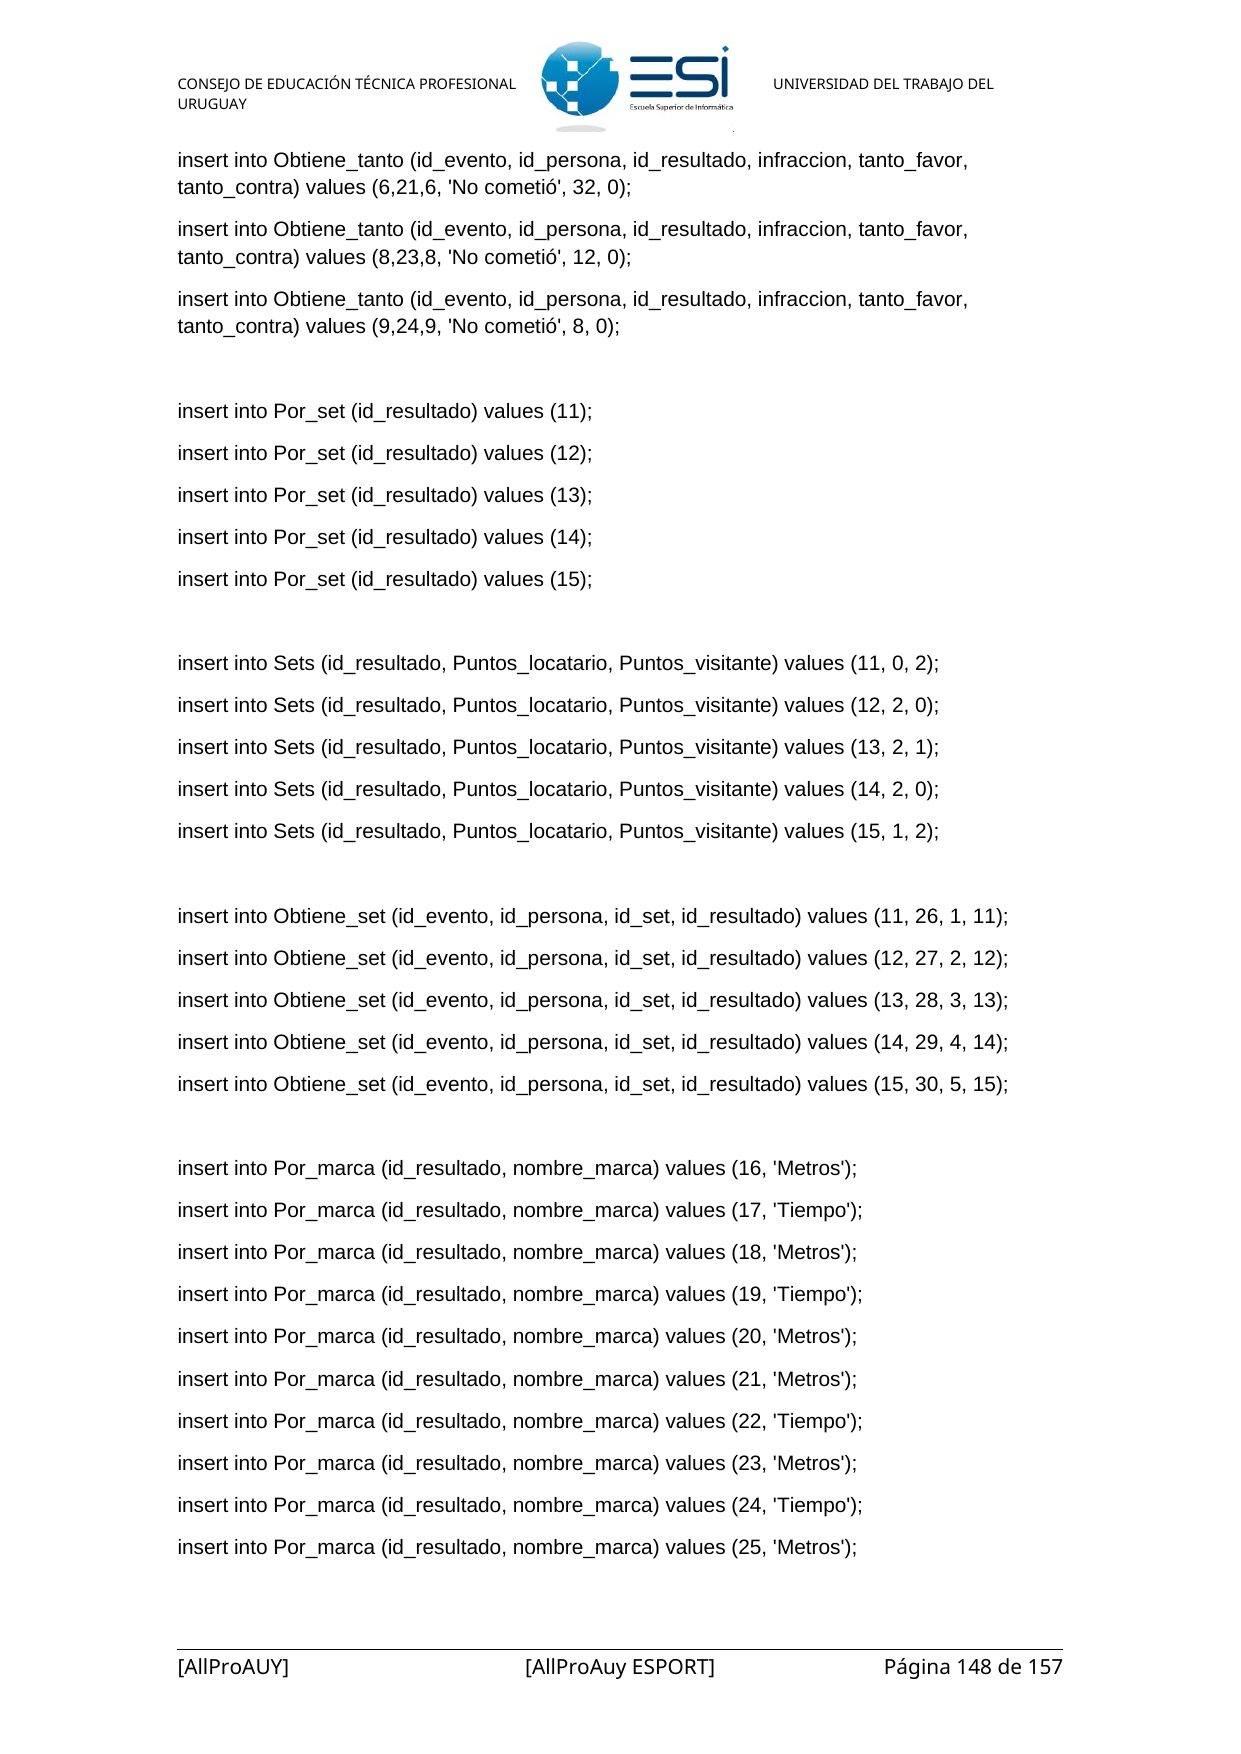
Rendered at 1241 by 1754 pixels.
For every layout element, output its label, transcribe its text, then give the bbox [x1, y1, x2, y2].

text insert into Por_marca (id_resultado, nombre_marca) values (24, 'Tiempo'); [177, 1493, 1063, 1517]
text insert into Sets (id_resultado, Puntos_locatario, Puntos_visitante) values (11, 0, 2); [177, 651, 1063, 675]
text insert into Por_set (id_resultado) values (15); [177, 567, 1063, 591]
text insert into Por_set (id_resultado) values (14); [177, 525, 1063, 549]
text insert into Obtiene_tanto (id_evento, id_persona, id_resultado, infraccion, tanto_favor, tanto_contra) values (8,23,8, 'No cometió', 12, 0); [177, 217, 1063, 269]
text insert into Sets (id_resultado, Puntos_locatario, Puntos_visitante) values (12, 2, 0); [177, 693, 1063, 717]
text insert into Por_set (id_resultado) values (11); [177, 398, 1063, 422]
text insert into Obtiene_tanto (id_evento, id_persona, id_resultado, infraccion, tanto_favor, tanto_contra) values (9,24,9, 'No cometió', 8, 0); [177, 287, 1063, 338]
text insert into Sets (id_resultado, Puntos_locatario, Puntos_visitante) values (13, 2, 1); [177, 735, 1063, 759]
text insert into Por_marca (id_resultado, nombre_marca) values (21, 'Metros'); [177, 1366, 1063, 1390]
text insert into Por_marca (id_resultado, nombre_marca) values (20, 'Metros'); [177, 1324, 1063, 1348]
text insert into Por_marca (id_resultado, nombre_marca) values (17, 'Tiempo'); [177, 1198, 1063, 1222]
text insert into Por_marca (id_resultado, nombre_marca) values (23, 'Metros'); [177, 1451, 1063, 1474]
text insert into Obtiene_set (id_evento, id_persona, id_set, id_resultado) values (11, 26, 1, 11); [177, 903, 1063, 927]
text insert into Por_marca (id_resultado, nombre_marca) values (22, 'Tiempo'); [177, 1408, 1063, 1432]
text insert into Obtiene_tanto (id_evento, id_persona, id_resultado, infraccion, tanto_favor, tanto_contra) values (6,21,6, 'No cometió', 32, 0); [177, 148, 1063, 199]
text insert into Por_marca (id_resultado, nombre_marca) values (16, 'Metros'); [177, 1156, 1063, 1180]
text insert into Obtiene_set (id_evento, id_persona, id_set, id_resultado) values (14, 29, 4, 14); [177, 1030, 1063, 1054]
picture [534, 39, 734, 132]
text insert into Sets (id_resultado, Puntos_locatario, Puntos_visitante) values (14, 2, 0); [177, 777, 1063, 801]
text insert into Por_set (id_resultado) values (12); [177, 441, 1063, 464]
text insert into Obtiene_set (id_evento, id_persona, id_set, id_resultado) values (15, 30, 5, 15); [177, 1072, 1063, 1096]
text insert into Por_marca (id_resultado, nombre_marca) values (19, 'Tiempo'); [177, 1282, 1063, 1306]
text insert into Obtiene_set (id_evento, id_persona, id_set, id_resultado) values (13, 28, 3, 13); [177, 988, 1063, 1012]
text insert into Por_marca (id_resultado, nombre_marca) values (18, 'Metros'); [177, 1240, 1063, 1264]
text insert into Obtiene_set (id_evento, id_persona, id_set, id_resultado) values (12, 27, 2, 12); [177, 946, 1063, 969]
text insert into Por_set (id_resultado) values (13); [177, 483, 1063, 507]
text insert into Sets (id_resultado, Puntos_locatario, Puntos_visitante) values (15, 1, 2); [177, 819, 1063, 843]
text insert into Por_marca (id_resultado, nombre_marca) values (25, 'Metros'); [177, 1535, 1063, 1559]
